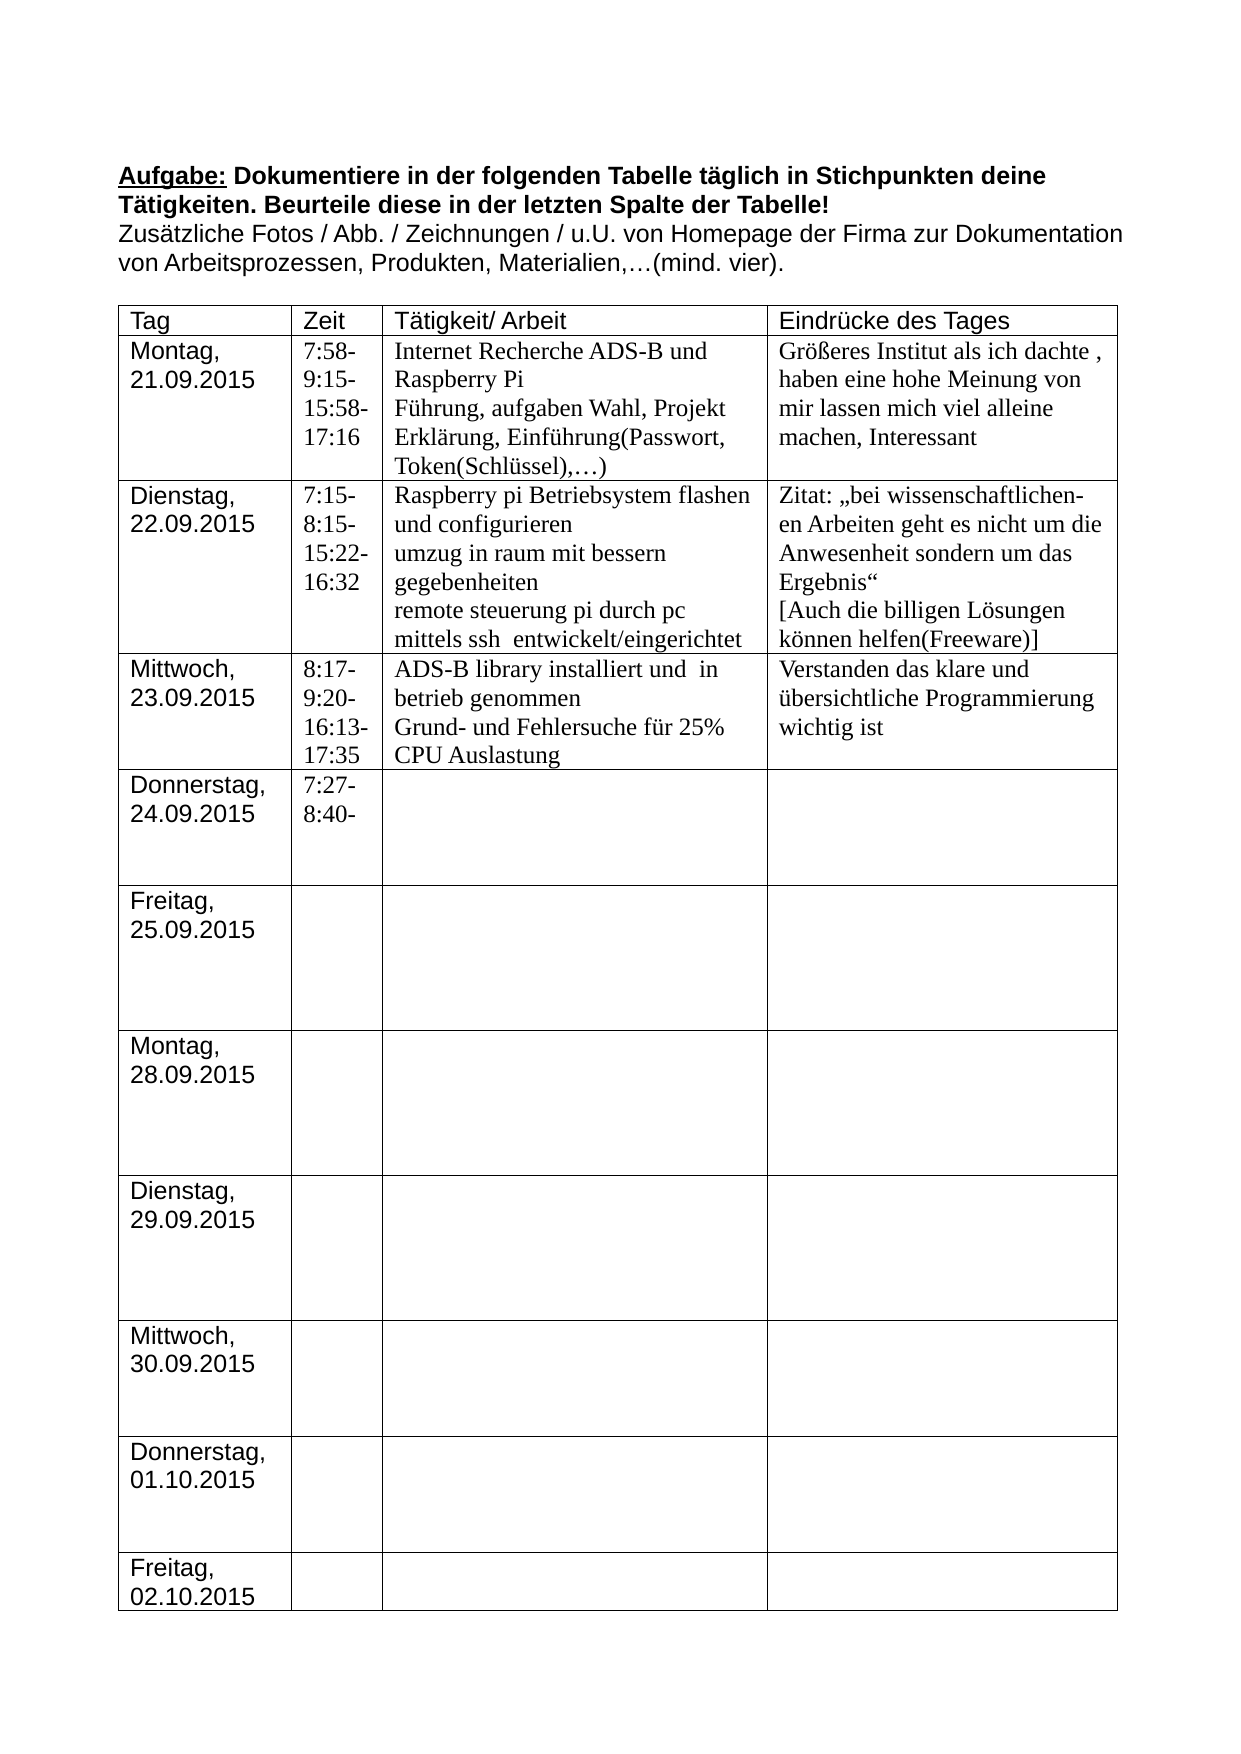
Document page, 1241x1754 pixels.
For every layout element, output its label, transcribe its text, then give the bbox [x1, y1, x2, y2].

table_cell ADS-B library installiert und in betrieb genommen Grund- und Fehlersuche für 25% CPU Auslastung [383, 654, 767, 769]
table_cell [768, 1031, 1117, 1175]
table_cell [768, 1437, 1117, 1552]
table_cell [383, 886, 767, 1030]
table_cell [292, 1321, 382, 1436]
table_cell [383, 1437, 767, 1552]
text Zusätzliche Fotos / Abb. / Zeichnungen / u.U. von Homepage der Firma zur Dokumentation von Arbeitsprozessen, Produkten, Materialien,…(mind. vier). [118, 219, 1152, 276]
table_cell [292, 1553, 382, 1610]
table_cell [768, 770, 1117, 885]
table_cell [292, 1031, 382, 1175]
table_cell [768, 1553, 1117, 1610]
table_cell Dienstag, 29.09.2015 [119, 1176, 291, 1319]
table_cell [383, 1031, 767, 1175]
table_cell Internet Recherche ADS-B und Raspberry Pi Führung, aufgaben Wahl, Projekt Erklärung, Einführung(Passwort, Token(Schlüssel),…) [383, 336, 767, 479]
table_cell [768, 886, 1117, 1030]
table_cell [383, 1553, 767, 1610]
table_cell Donnerstag, 01.10.2015 [119, 1437, 291, 1552]
table_cell [768, 1321, 1117, 1436]
table_cell Größeres Institut als ich dachte , haben eine hohe Meinung von mir lassen mich viel alleine machen, Interessant [768, 336, 1117, 479]
table_cell 7:58- 9:15- 15:58- 17:16 [292, 336, 382, 479]
table_cell [292, 1176, 382, 1319]
table_cell Verstanden das klare und übersichtliche Programmierung wichtig ist [768, 654, 1117, 769]
table_cell [768, 1176, 1117, 1319]
table_cell [292, 886, 382, 1030]
table_header Tätigkeit/ Arbeit [383, 306, 767, 335]
table_cell [383, 1176, 767, 1319]
table_header Tag [119, 306, 291, 335]
table_cell [383, 770, 767, 885]
table_cell Dienstag, 22.09.2015 [119, 481, 291, 653]
table_cell 8:17- 9:20- 16:13- 17:35 [292, 654, 382, 769]
text Aufgabe: Dokumentiere in der folgenden Tabelle täglich in Stichpunkten deine Tätigkeiten. Beurteile diese in der letzten Spalte der Tabelle! [118, 161, 1152, 219]
table_header Zeit [292, 306, 382, 335]
table_cell [292, 1437, 382, 1552]
table_cell 7:15- 8:15- 15:22- 16:32 [292, 481, 382, 653]
table_cell Montag, 21.09.2015 [119, 336, 291, 479]
table_header Eindrücke des Tages [768, 306, 1117, 335]
table_cell Zitat: „bei wissenschaftlichen-en Arbeiten geht es nicht um die Anwesenheit sondern um das Ergebnis“ [Auch die billigen Lösungen können helfen(Freeware)] [768, 481, 1117, 653]
table_cell 7:27- 8:40- [292, 770, 382, 885]
table_cell Donnerstag, 24.09.2015 [119, 770, 291, 885]
table_cell Montag, 28.09.2015 [119, 1031, 291, 1175]
table_cell Raspberry pi Betriebsystem flashen und configurieren umzug in raum mit bessern gegebenheiten remote steuerung pi durch pc mittels ssh entwickelt/eingerichtet [383, 481, 767, 653]
table_cell Freitag, 02.10.2015 [119, 1553, 291, 1610]
table_cell [383, 1321, 767, 1436]
table_cell Mittwoch, 23.09.2015 [119, 654, 291, 769]
table_cell Freitag, 25.09.2015 [119, 886, 291, 1030]
table_cell Mittwoch, 30.09.2015 [119, 1321, 291, 1436]
